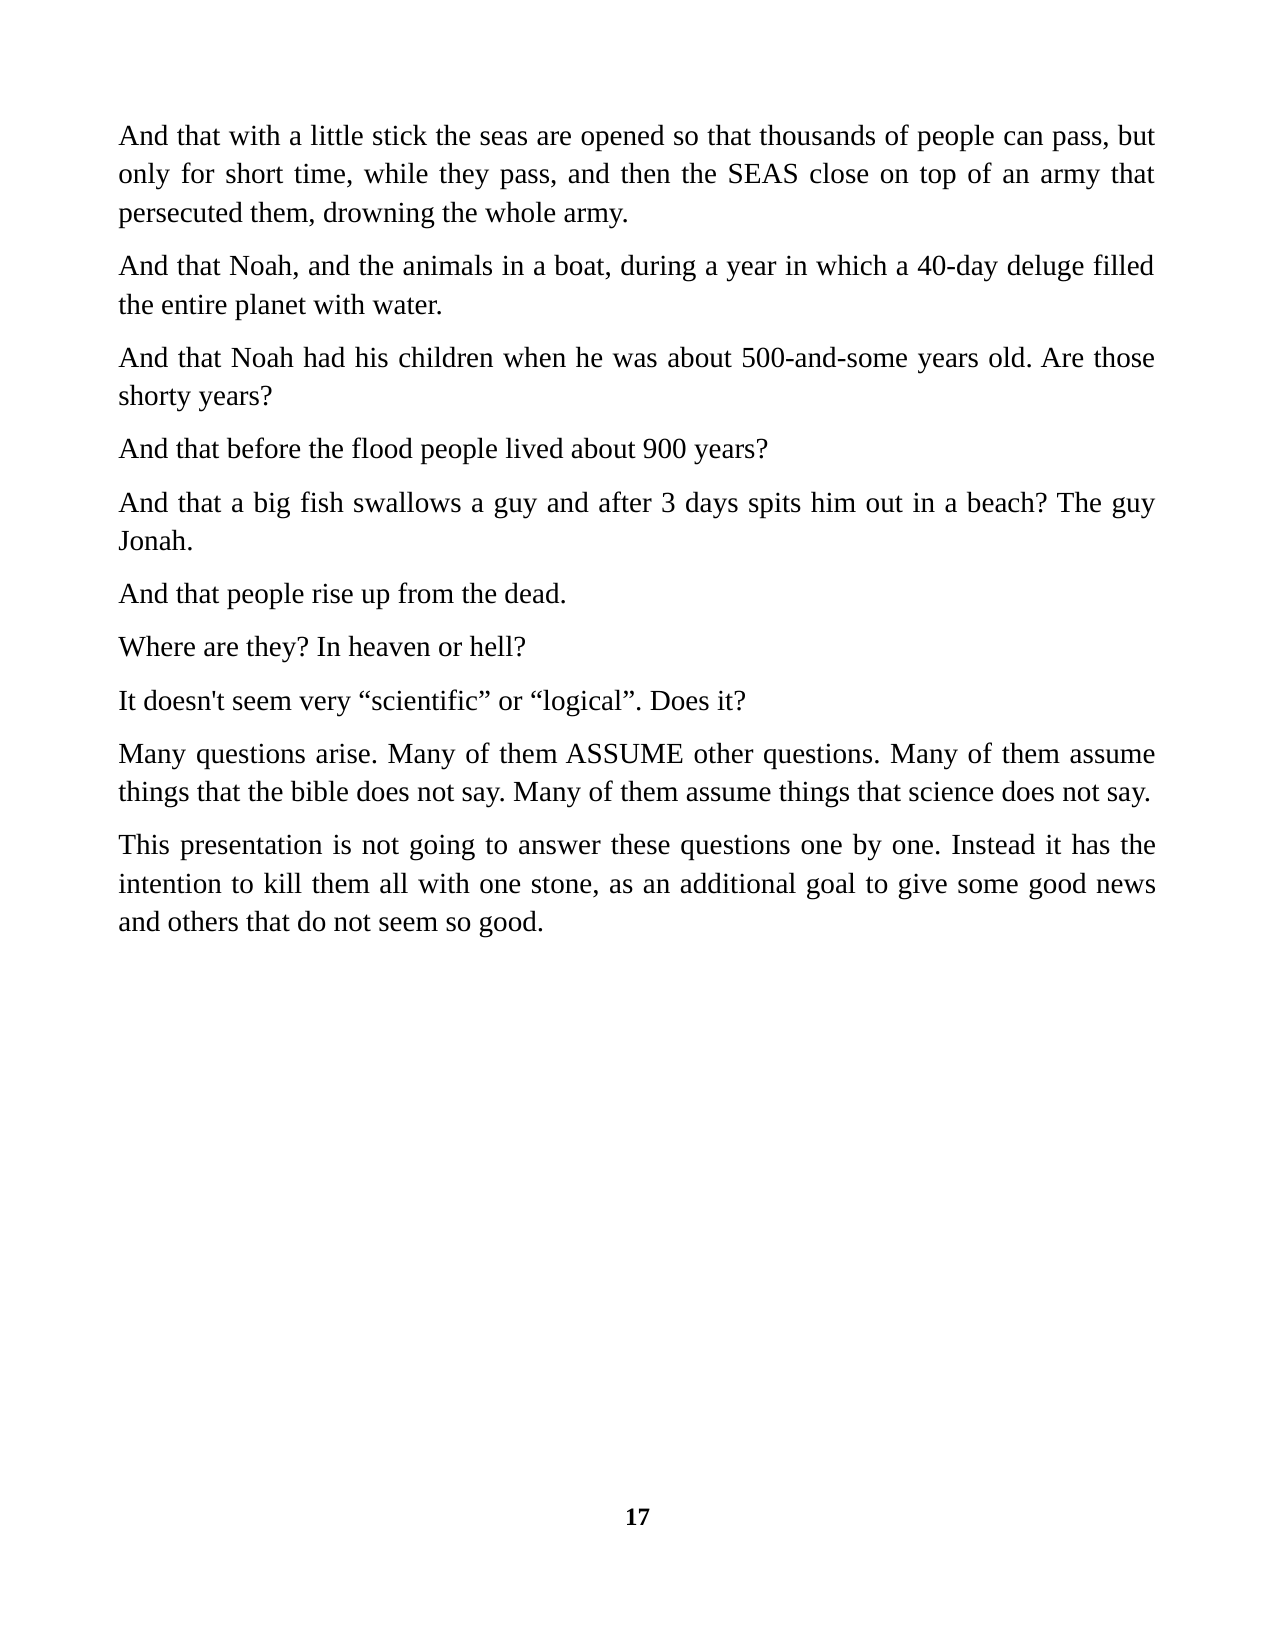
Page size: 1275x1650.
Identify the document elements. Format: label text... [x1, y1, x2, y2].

text And that a big fish swallows a guy and after 3 days spits him out in a beach? The guy Jonah. [118, 485, 1157, 557]
text This presentation is not going to answer these questions one by one. Instead it has the intention to kill them all with one stone, as an additional goal to give some good news and others that do not seem so good. [118, 827, 1157, 938]
text And that people rise up from the dead. [118, 576, 1157, 610]
text Many questions arise. Many of them ASSUME other questions. Many of them assume things that the bible does not say. Many of them assume things that science does not say. [118, 736, 1157, 808]
text Where are they? In heaven or hell? [118, 629, 1157, 663]
text And that Noah, and the animals in a boat, during a year in which a 40-day deluge filled the entire planet with water. [118, 248, 1157, 320]
text And that with a little stick the seas are opened so that thousands of people can pass, but only for short time, while they pass, and then the SEAS close on top of an army that persecuted them, drowning the whole army. [118, 118, 1157, 229]
text And that before the flood people lived about 900 years? [118, 432, 1157, 465]
text And that Noah had his children when he was about 500-and-some years old. Are those shorty years? [118, 340, 1157, 412]
text It doesn't seem very “scientific” or “logical”. Does it? [118, 683, 1157, 716]
